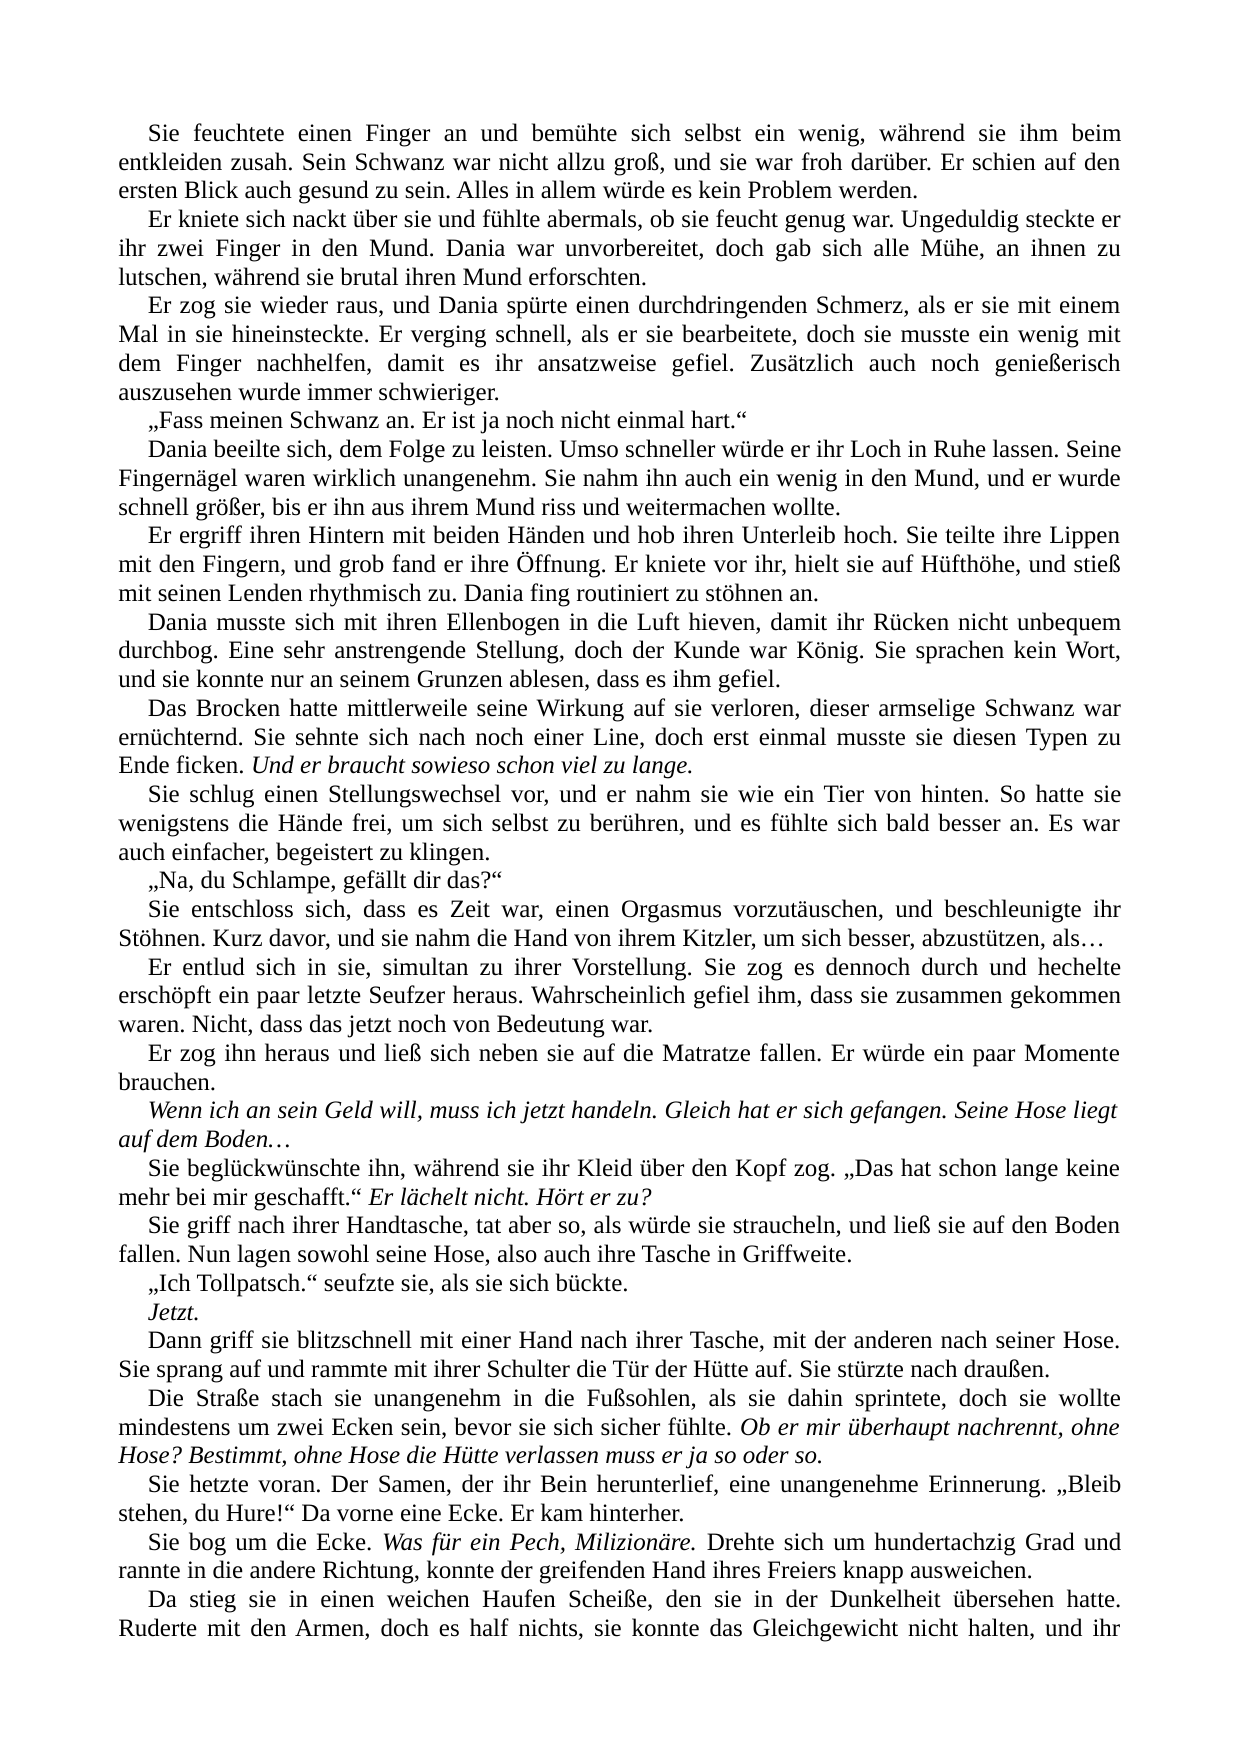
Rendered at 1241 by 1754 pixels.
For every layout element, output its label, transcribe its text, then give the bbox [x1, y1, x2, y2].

text Er ergriff ihren Hintern mit beiden Händen und hob ihren Unterleib hoch. Sie teilte ihre Lippen mit den Fingern, und grob fand er ihre Öffnung. Er kniete vor ihr, hielt sie auf Hüfthöhe, und stieß mit seinen Lenden rhythmisch zu. Dania fing routiniert zu stöhnen an. [118, 521, 1122, 607]
text Dann griff sie blitzschnell mit einer Hand nach ihrer Tasche, mit der anderen nach seiner Hose. Sie sprang auf und rammte mit ihrer Schulter die Tür der Hütte auf. Sie stürzte nach draußen. [118, 1326, 1122, 1383]
text Sie bog um die Ecke. Was für ein Pech, Milizionäre. Drehte sich um hundertachzig Grad und rannte in die andere Richtung, konnte der greifenden Hand ihres Freiers knapp ausweichen. [118, 1527, 1122, 1584]
text „Na, du Schlampe, gefällt dir das?“ [118, 866, 1122, 894]
text Die Straße stach sie unangenehm in die Fußsohlen, als sie dahin sprintete, doch sie wollte mindestens um zwei Ecken sein, bevor sie sich sicher fühlte. Ob er mir überhaupt nachrennt, ohne Hose? Bestimmt, ohne Hose die Hütte verlassen muss er ja so oder so. [118, 1383, 1122, 1469]
text „Ich Tollpatsch.“ seufzte sie, als sie sich bückte. [118, 1268, 1122, 1297]
text Sie entschloss sich, dass es Zeit war, einen Orgasmus vorzutäuschen, und beschleunigte ihr Stöhnen. Kurz davor, und sie nahm die Hand von ihrem Kitzler, um sich besser, abzustützen, als… [118, 894, 1122, 952]
text Sie feuchtete einen Finger an und bemühte sich selbst ein wenig, während sie ihm beim entkleiden zusah. Sein Schwanz war nicht allzu groß, und sie war froh darüber. Er schien auf den ersten Blick auch gesund zu sein. Alles in allem würde es kein Problem werden. [118, 118, 1122, 204]
text Dania beeilte sich, dem Folge zu leisten. Umso schneller würde er ihr Loch in Ruhe lassen. Seine Fingernägel waren wirklich unangenehm. Sie nahm ihn auch ein wenig in den Mund, und er wurde schnell größer, bis er ihn aus ihrem Mund riss und weitermachen wollte. [118, 434, 1122, 521]
text Er kniete sich nackt über sie und fühlte abermals, ob sie feucht genug war. Ungeduldig steckte er ihr zwei Finger in den Mund. Dania war unvorbereitet, doch gab sich alle Mühe, an ihnen zu lutschen, während sie brutal ihren Mund erforschten. [118, 204, 1122, 291]
text Dania musste sich mit ihren Ellenbogen in die Luft hieven, damit ihr Rücken nicht unbequem durchbog. Eine sehr anstrengende Stellung, doch der Kunde war König. Sie sprachen kein Wort, und sie konnte nur an seinem Grunzen ablesen, dass es ihm gefiel. [118, 607, 1122, 693]
text Sie griff nach ihrer Handtasche, tat aber so, als würde sie straucheln, und ließ sie auf den Boden fallen. Nun lagen sowohl seine Hose, also auch ihre Tasche in Griffweite. [118, 1211, 1122, 1268]
text Sie schlug einen Stellungswechsel vor, und er nahm sie wie ein Tier von hinten. So hatte sie wenigstens die Hände frei, um sich selbst zu berühren, und es fühlte sich bald besser an. Es war auch einfacher, begeistert zu klingen. [118, 779, 1122, 866]
text Sie beglückwünschte ihn, während sie ihr Kleid über den Kopf zog. „Das hat schon lange keine mehr bei mir geschafft.“ Er lächelt nicht. Hört er zu? [118, 1153, 1122, 1211]
text Er entlud sich in sie, simultan zu ihrer Vorstellung. Sie zog es dennoch durch und hechelte erschöpft ein paar letzte Seufzer heraus. Wahrscheinlich gefiel ihm, dass sie zusammen gekommen waren. Nicht, dass das jetzt noch von Bedeutung war. [118, 952, 1122, 1038]
text „Fass meinen Schwanz an. Er ist ja noch nicht einmal hart.“ [118, 406, 1122, 434]
text Da stieg sie in einen weichen Haufen Scheiße, den sie in der Dunkelheit übersehen hatte. Ruderte mit den Armen, doch es half nichts, sie konnte das Gleichgewicht nicht halten, und ihr [118, 1584, 1122, 1642]
text Er zog ihn heraus und ließ sich neben sie auf die Matratze fallen. Er würde ein paar Momente brauchen. [118, 1038, 1122, 1096]
text Er zog sie wieder raus, und Dania spürte einen durchdringenden Schmerz, als er sie mit einem Mal in sie hineinsteckte. Er verging schnell, als er sie bearbeitete, doch sie musste ein wenig mit dem Finger nachhelfen, damit es ihr ansatzweise gefiel. Zusätzlich auch noch genießerisch auszusehen wurde immer schwieriger. [118, 291, 1122, 406]
text Sie hetzte voran. Der Samen, der ihr Bein herunterlief, eine unangenehme Erinnerung. „Bleib stehen, du Hure!“ Da vorne eine Ecke. Er kam hinterher. [118, 1469, 1122, 1527]
text Wenn ich an sein Geld will, muss ich jetzt handeln. Gleich hat er sich gefangen. Seine Hose liegt auf dem Boden… [118, 1096, 1122, 1153]
text Das Brocken hatte mittlerweile seine Wirkung auf sie verloren, dieser armselige Schwanz war ernüchternd. Sie sehnte sich nach noch einer Line, doch erst einmal musste sie diesen Typen zu Ende ficken. Und er braucht sowieso schon viel zu lange. [118, 693, 1122, 779]
text Jetzt. [118, 1297, 1122, 1326]
